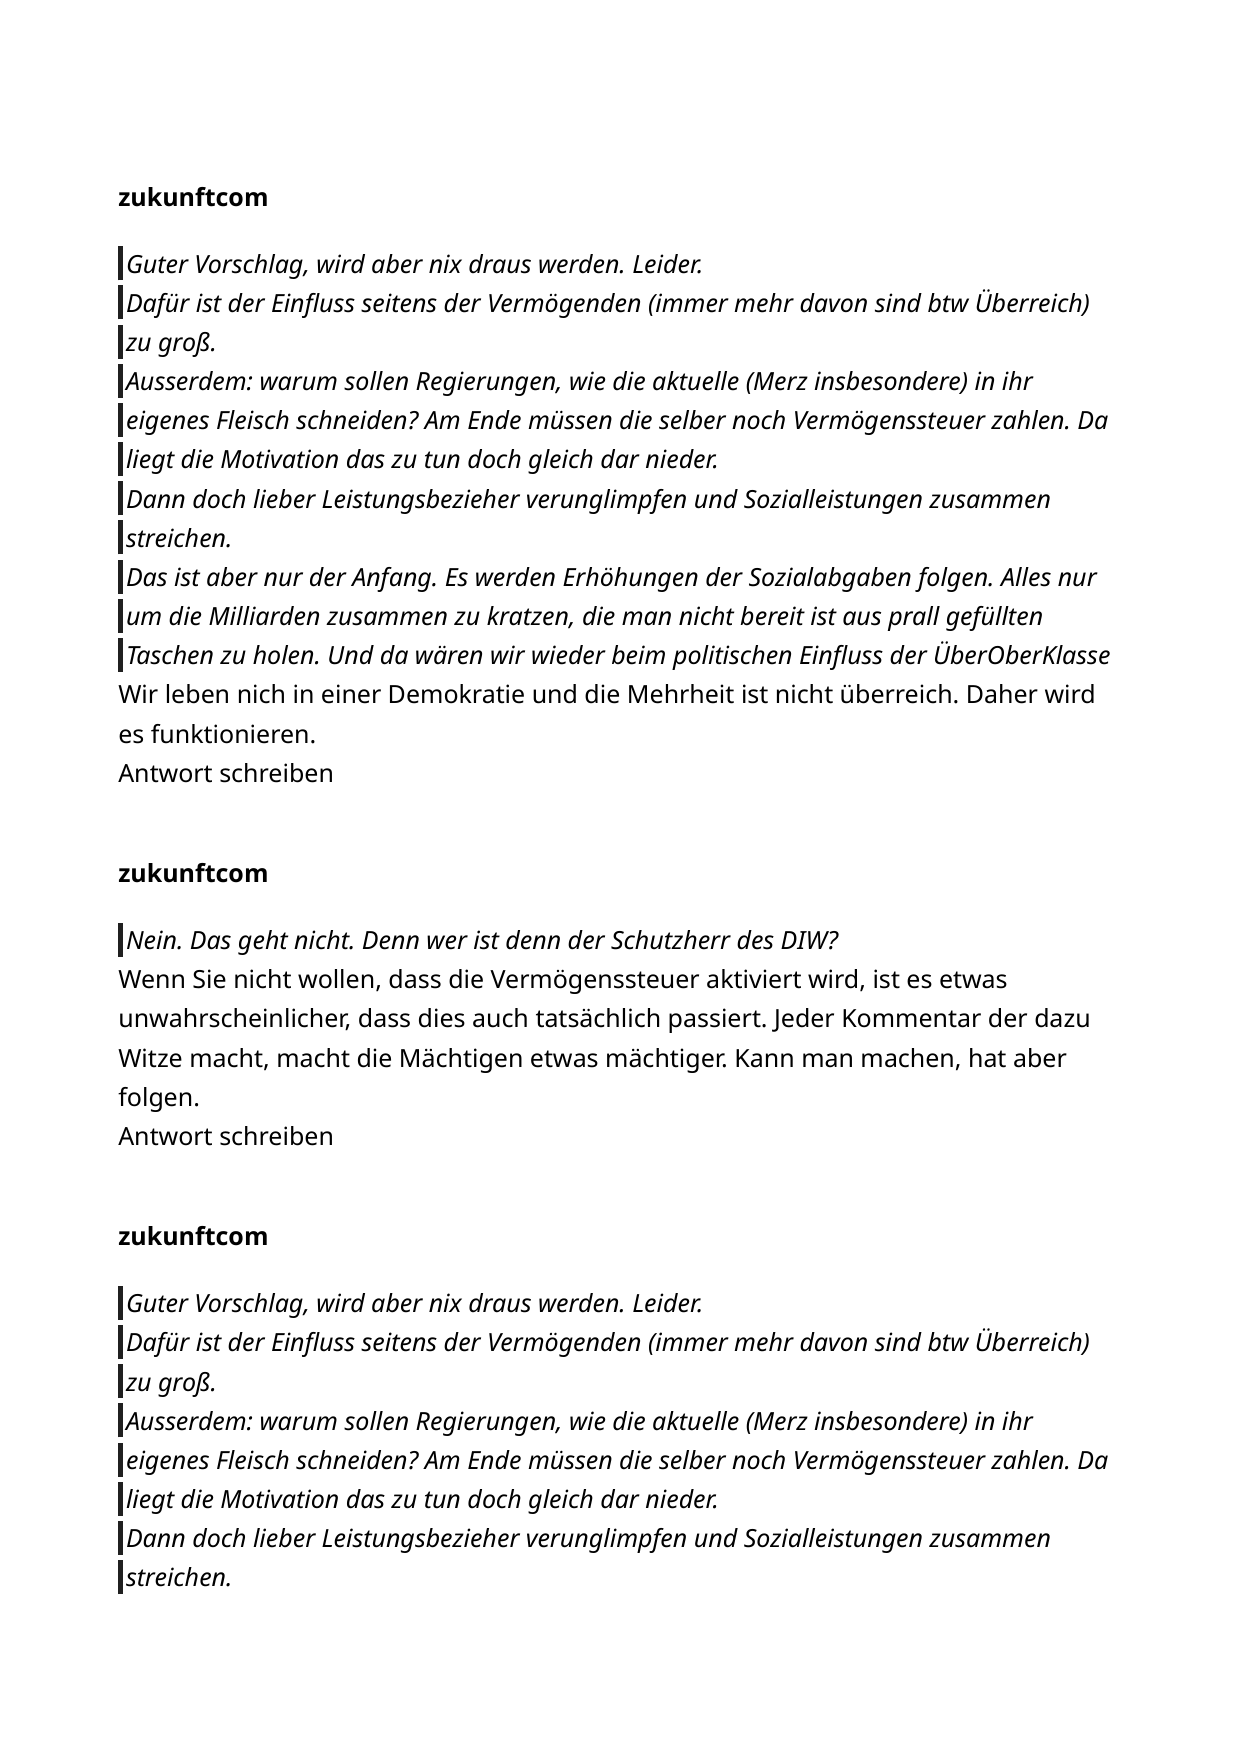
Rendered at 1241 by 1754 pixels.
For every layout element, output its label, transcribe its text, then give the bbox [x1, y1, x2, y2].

text Guter Vorschlag, wird aber nix draus werden. Leider. [123, 1286, 1122, 1320]
subtitle zukunftcom [118, 1219, 1122, 1253]
text Dafür ist der Einfluss seitens der Vermögenden (immer mehr davon sind btw Überreich) zu groß. [118, 285, 1122, 359]
text Nein. Das geht nicht. Denn wer ist denn der Schutzherr des DIW? [123, 923, 1122, 957]
text Antwort schreiben [118, 755, 1122, 789]
text Wir leben nich in einer Demokratie und die Mehrheit ist nicht überreich. Daher wird es funktionieren. [118, 677, 1122, 750]
text Dafür ist der Einfluss seitens der Vermögenden (immer mehr davon sind btw Überreich) zu groß. [118, 1325, 1122, 1398]
subtitle zukunftcom [118, 179, 1122, 213]
text Ausserdem: warum sollen Regierungen, wie die aktuelle (Merz insbesondere) in ihr eigenes Fleisch schneiden? Am Ende müssen die selber noch Vermögenssteuer zahlen. Da liegt die Motivation das zu tun doch gleich dar nieder. [118, 1403, 1122, 1516]
subtitle zukunftcom [118, 856, 1122, 890]
text Das ist aber nur der Anfang. Es werden Erhöhungen der Sozialabgaben folgen. Alles nur um die Milliarden zusammen zu kratzen, die man nicht bereit ist aus prall gefüllten Taschen zu holen. Und da wären wir wieder beim politischen Einfluss der ÜberOberKlasse [118, 559, 1122, 672]
text Ausserdem: warum sollen Regierungen, wie die aktuelle (Merz insbesondere) in ihr eigenes Fleisch schneiden? Am Ende müssen die selber noch Vermögenssteuer zahlen. Da liegt die Motivation das zu tun doch gleich dar nieder. [118, 364, 1122, 476]
text Guter Vorschlag, wird aber nix draus werden. Leider. [123, 246, 1122, 280]
text Dann doch lieber Leistungsbezieher verunglimpfen und Sozialleistungen zusammen streichen. [118, 481, 1122, 554]
text Antwort schreiben [118, 1118, 1122, 1153]
text Wenn Sie nicht wollen, dass die Vermögenssteuer aktiviert wird, ist es etwas unwahrscheinlicher, dass dies auch tatsächlich passiert. Jeder Kommentar der dazu Witze macht, macht die Mächtigen etwas mächtiger. Kann man machen, hat aber folgen. [118, 962, 1122, 1113]
text Dann doch lieber Leistungsbezieher verunglimpfen und Sozialleistungen zusammen streichen. [118, 1521, 1122, 1594]
